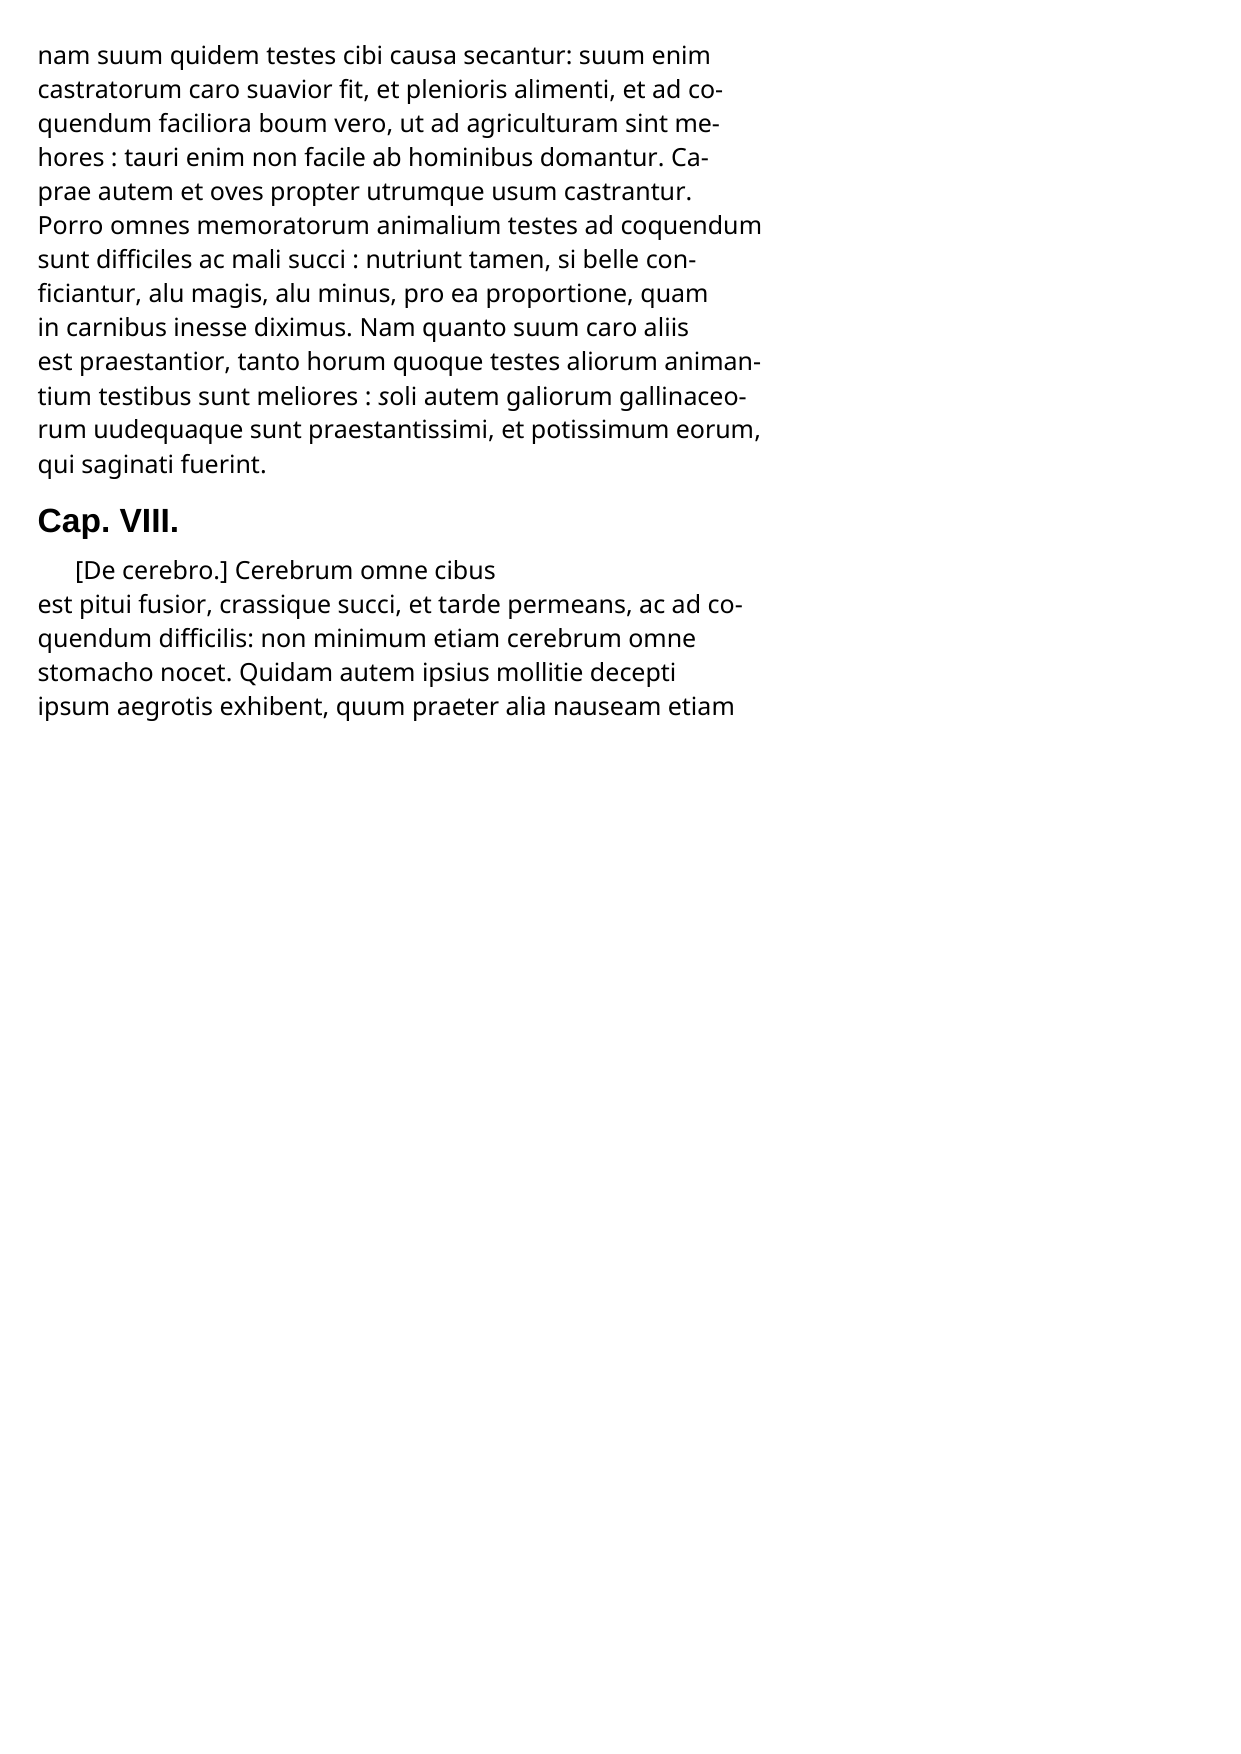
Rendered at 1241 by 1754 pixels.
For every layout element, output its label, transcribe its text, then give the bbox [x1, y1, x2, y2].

subtitle Cap. VIII. [37, 501, 1203, 540]
text [De cerebro.] Cerebrum omne cibus est pitui fusior, crassique succi, et tarde permeans, ac ad co- quendum difficilis: non minimum etiam cerebrum omne stomacho nocet. Quidam autem ipsius mollitie decepti ipsum aegrotis exhibent, quum praeter alia nauseam etiam [37, 552, 1203, 723]
text nam suum quidem testes cibi causa secantur: suum enim castratorum caro suavior fit, et plenioris alimenti, et ad co- quendum faciliora boum vero, ut ad agriculturam sint me- hores : tauri enim non facile ab hominibus domantur. Ca- prae autem et oves propter utrumque usum castrantur. Porro omnes memoratorum animalium testes ad coquendum sunt difficiles ac mali succi : nutriunt tamen, si belle con- ficiantur, alu magis, alu minus, pro ea proportione, quam in carnibus inesse diximus. Nam quanto suum caro aliis est praestantior, tanto horum quoque testes aliorum animan- tium testibus sunt meliores : soli autem galiorum gallinaceo- rum uudequaque sunt praestantissimi, et potissimum eorum, qui saginati fuerint. [37, 37, 1203, 480]
